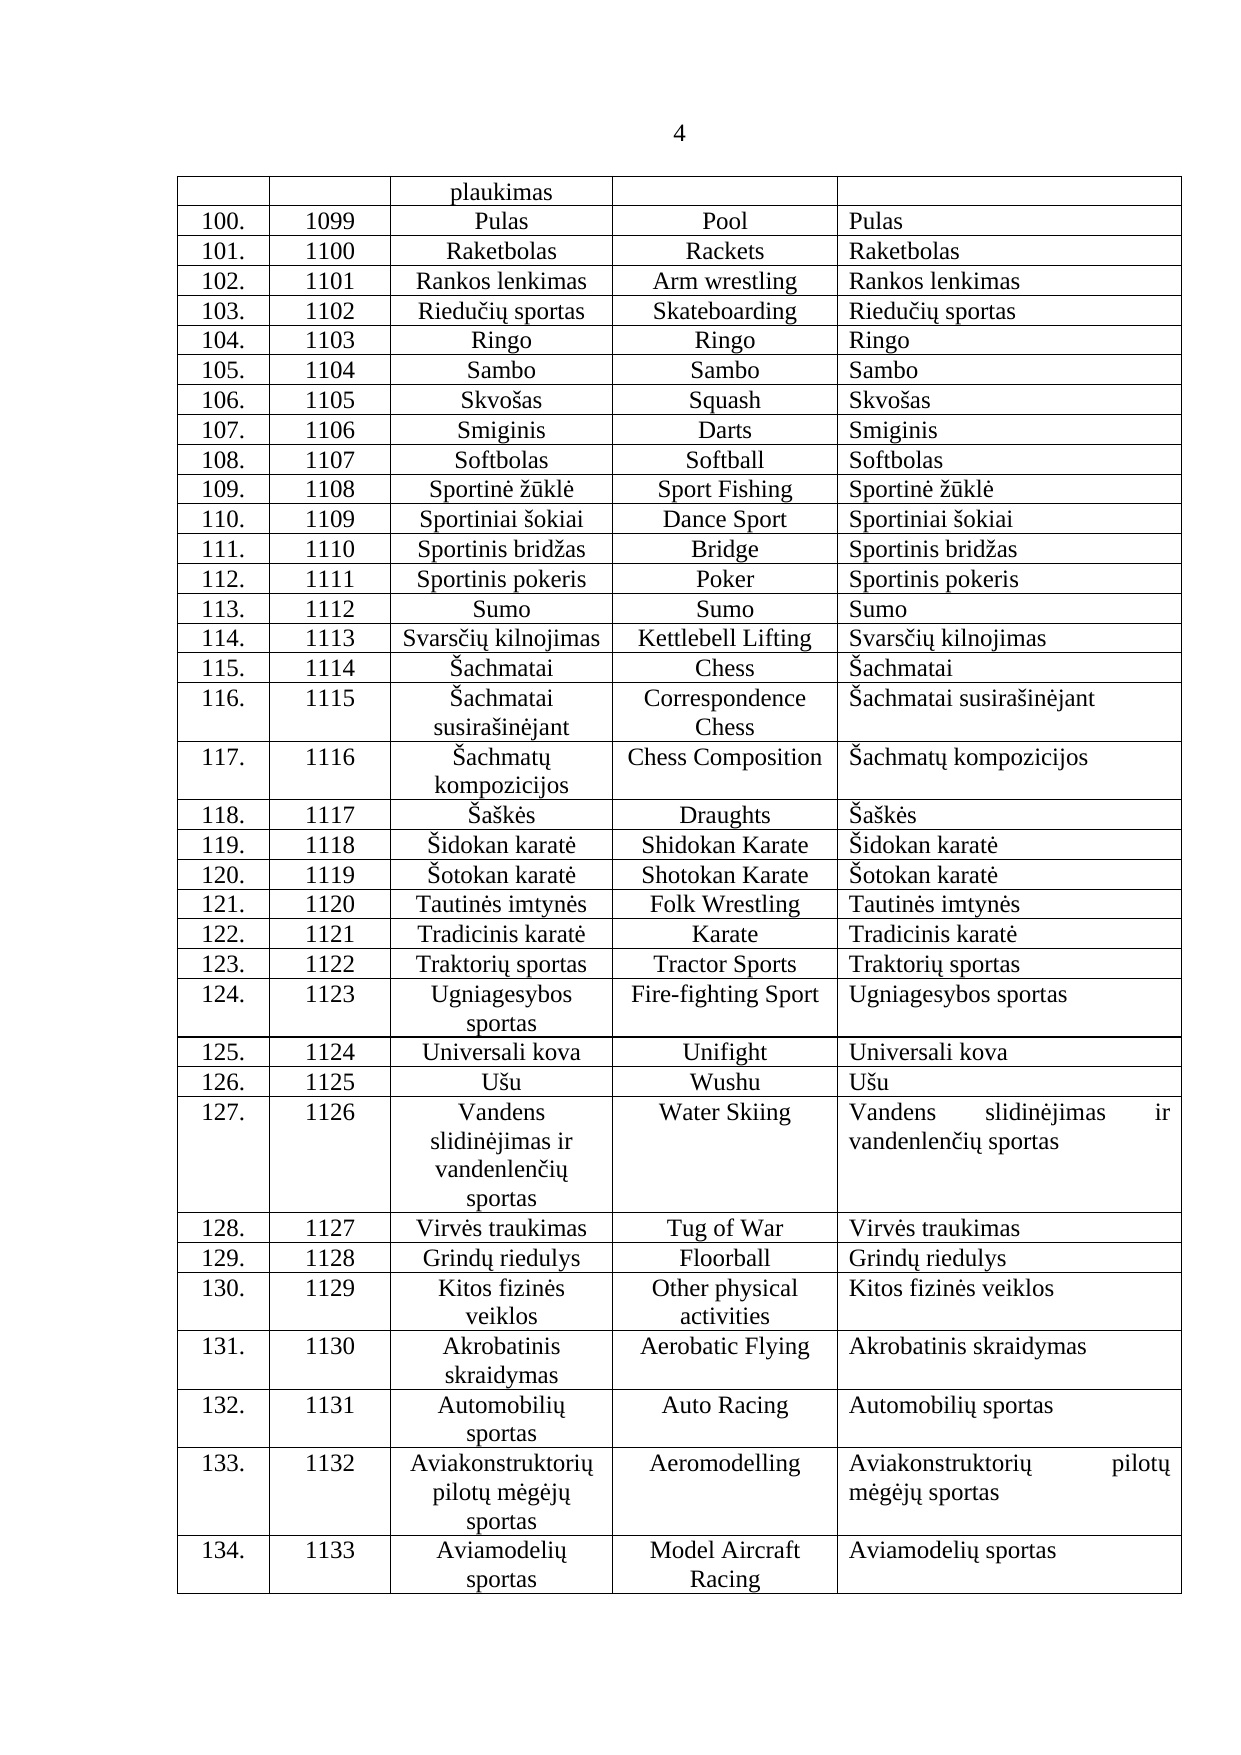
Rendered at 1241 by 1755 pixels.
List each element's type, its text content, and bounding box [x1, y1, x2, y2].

table_cell Karate [613, 919, 837, 948]
table_cell Aviamodelių sportas [391, 1536, 612, 1593]
table_cell 1107 [270, 445, 390, 473]
table_cell Chess Composition [613, 742, 837, 799]
table_cell 1110 [270, 534, 390, 563]
table_cell 1128 [270, 1243, 390, 1272]
table_cell 115. [178, 653, 269, 682]
table_cell Sportinis bridžas [391, 534, 612, 563]
table_cell 107. [178, 415, 269, 444]
table_cell 1105 [270, 385, 390, 414]
table_cell Riedučių sportas [391, 296, 612, 324]
table_cell 103. [178, 296, 269, 324]
table_cell Sportinė žūklė [838, 475, 1181, 503]
table_cell 119. [178, 830, 269, 859]
table_cell Kettlebell Lifting [613, 624, 837, 652]
table_cell 1104 [270, 355, 390, 384]
table_cell Ugniagesybos sportas [391, 979, 612, 1036]
table_cell plaukimas [391, 177, 612, 205]
table_cell Sumo [613, 594, 837, 622]
table_cell 132. [178, 1390, 269, 1447]
table_cell Tractor Sports [613, 949, 837, 978]
table_cell Folk Wrestling [613, 890, 837, 918]
table_cell Svarsčių kilnojimas [391, 624, 612, 652]
table_cell Ringo [838, 326, 1181, 354]
table_cell 117. [178, 742, 269, 799]
table_cell 134. [178, 1536, 269, 1593]
table_cell Darts [613, 415, 837, 444]
table_cell 1117 [270, 800, 390, 829]
table_cell Chess [613, 653, 837, 682]
table_cell Vandens slidinėjimas ir vandenlenčių sportas [391, 1097, 612, 1212]
table_cell 125. [178, 1038, 269, 1066]
table_cell 127. [178, 1097, 269, 1212]
table_cell Sportinis pokeris [838, 564, 1181, 593]
table_cell Ušu [838, 1067, 1181, 1096]
table_cell 102. [178, 266, 269, 295]
table_cell 1099 [270, 206, 390, 235]
table_cell Šidokan karatė [391, 830, 612, 859]
table_cell Raketbolas [391, 236, 612, 265]
table_cell 1131 [270, 1390, 390, 1447]
table_cell Sumo [838, 594, 1181, 622]
table_cell Ringo [613, 326, 837, 354]
table_cell Svarsčių kilnojimas [838, 624, 1181, 652]
table_cell [270, 177, 390, 205]
table_cell 1112 [270, 594, 390, 622]
table_cell 1130 [270, 1331, 390, 1389]
table_cell Aviakonstruktorių pilotų mėgėjų sportas [391, 1448, 612, 1534]
table_cell Akrobatinis skraidymas [838, 1331, 1181, 1389]
table_cell 1124 [270, 1038, 390, 1066]
table_cell Pulas [391, 206, 612, 235]
table_cell Kitos fizinės veiklos [838, 1273, 1181, 1330]
table_cell Šotokan karatė [391, 860, 612, 888]
table_cell [838, 177, 1181, 205]
table_cell 1121 [270, 919, 390, 948]
table_cell Shotokan Karate [613, 860, 837, 888]
table_cell Šachmatai [838, 653, 1181, 682]
table_cell 1106 [270, 415, 390, 444]
table_cell Virvės traukimas [838, 1213, 1181, 1242]
table_cell 126. [178, 1067, 269, 1096]
table_cell Aviamodelių sportas [838, 1536, 1181, 1593]
table_cell Automobilių sportas [838, 1390, 1181, 1447]
table_cell Bridge [613, 534, 837, 563]
table_cell Šachmatai susirašinėjant [838, 683, 1181, 741]
table_cell 113. [178, 594, 269, 622]
table_cell Unifight [613, 1038, 837, 1066]
table_cell Softbolas [391, 445, 612, 473]
table_cell 114. [178, 624, 269, 652]
table_cell 130. [178, 1273, 269, 1330]
table_cell Traktorių sportas [838, 949, 1181, 978]
table_cell 1108 [270, 475, 390, 503]
table_cell 104. [178, 326, 269, 354]
table_cell Šachmatai [391, 653, 612, 682]
table_cell Draughts [613, 800, 837, 829]
table_cell Automobilių sportas [391, 1390, 612, 1447]
table_cell 1109 [270, 504, 390, 533]
table_cell 133. [178, 1448, 269, 1534]
table_cell 101. [178, 236, 269, 265]
table_cell Tradicinis karatė [838, 919, 1181, 948]
table_cell Grindų riedulys [838, 1243, 1181, 1272]
table_cell 1129 [270, 1273, 390, 1330]
table_cell Pulas [838, 206, 1181, 235]
table_cell 1103 [270, 326, 390, 354]
table_cell Šaškės [391, 800, 612, 829]
table_cell [613, 177, 837, 205]
table_cell 1101 [270, 266, 390, 295]
table_cell 112. [178, 564, 269, 593]
table_cell Virvės traukimas [391, 1213, 612, 1242]
table_cell Vandens slidinėjimas ir vandenlenčių sportas [838, 1097, 1181, 1212]
table_cell 118. [178, 800, 269, 829]
table_cell Sportinis pokeris [391, 564, 612, 593]
table_cell Akrobatinis skraidymas [391, 1331, 612, 1389]
table_cell Tautinės imtynės [391, 890, 612, 918]
table_cell Model Aircraft Racing [613, 1536, 837, 1593]
table_cell [178, 177, 269, 205]
table_cell Other physical activities [613, 1273, 837, 1330]
table_cell Sportinis bridžas [838, 534, 1181, 563]
table_cell Rankos lenkimas [391, 266, 612, 295]
table_cell 124. [178, 979, 269, 1036]
table_cell Skvošas [838, 385, 1181, 414]
table_cell Sumo [391, 594, 612, 622]
table_cell Softball [613, 445, 837, 473]
table_cell Sambo [838, 355, 1181, 384]
table_cell Poker [613, 564, 837, 593]
table_cell Aeromodelling [613, 1448, 837, 1534]
table_cell 1119 [270, 860, 390, 888]
table_cell Sambo [391, 355, 612, 384]
table_cell 1132 [270, 1448, 390, 1534]
table_cell 111. [178, 534, 269, 563]
table_cell Šachmatai susirašinėjant [391, 683, 612, 741]
table_cell 108. [178, 445, 269, 473]
table_cell Smiginis [838, 415, 1181, 444]
table_cell Auto Racing [613, 1390, 837, 1447]
table_cell Fire-fighting Sport [613, 979, 837, 1036]
table_cell Dance Sport [613, 504, 837, 533]
table_cell 128. [178, 1213, 269, 1242]
table_cell Šachmatų kompozicijos [391, 742, 612, 799]
table_cell Skvošas [391, 385, 612, 414]
table_cell 109. [178, 475, 269, 503]
table_cell 1122 [270, 949, 390, 978]
table_cell 1116 [270, 742, 390, 799]
table_cell Riedučių sportas [838, 296, 1181, 324]
table_cell Water Skiing [613, 1097, 837, 1212]
table_cell 1115 [270, 683, 390, 741]
table_cell Universali kova [391, 1038, 612, 1066]
table_cell 122. [178, 919, 269, 948]
table_cell Šaškės [838, 800, 1181, 829]
table_cell Šidokan karatė [838, 830, 1181, 859]
table_cell 131. [178, 1331, 269, 1389]
table_cell 121. [178, 890, 269, 918]
table_cell Grindų riedulys [391, 1243, 612, 1272]
table_cell Softbolas [838, 445, 1181, 473]
table_cell Tug of War [613, 1213, 837, 1242]
table_cell Pool [613, 206, 837, 235]
table_cell 123. [178, 949, 269, 978]
table_cell Sport Fishing [613, 475, 837, 503]
table_cell 1126 [270, 1097, 390, 1212]
table_cell Sambo [613, 355, 837, 384]
table_cell 1114 [270, 653, 390, 682]
table_cell Tautinės imtynės [838, 890, 1181, 918]
table_cell Wushu [613, 1067, 837, 1096]
table_cell 1127 [270, 1213, 390, 1242]
table_cell 105. [178, 355, 269, 384]
table_cell Sportiniai šokiai [838, 504, 1181, 533]
table_cell 129. [178, 1243, 269, 1272]
table_cell Aerobatic Flying [613, 1331, 837, 1389]
table_cell Sportiniai šokiai [391, 504, 612, 533]
table_cell 1113 [270, 624, 390, 652]
table_cell Kitos fizinės veiklos [391, 1273, 612, 1330]
table_cell 110. [178, 504, 269, 533]
table_cell Šachmatų kompozicijos [838, 742, 1181, 799]
table_cell 1118 [270, 830, 390, 859]
table_cell 106. [178, 385, 269, 414]
table_cell 1111 [270, 564, 390, 593]
table_cell Ugniagesybos sportas [838, 979, 1181, 1036]
table_cell Universali kova [838, 1038, 1181, 1066]
table_cell Arm wrestling [613, 266, 837, 295]
table_cell Floorball [613, 1243, 837, 1272]
table_cell Raketbolas [838, 236, 1181, 265]
table_cell 116. [178, 683, 269, 741]
table_cell Tradicinis karatė [391, 919, 612, 948]
table_cell Šotokan karatė [838, 860, 1181, 888]
table_cell Aviakonstruktorių pilotų mėgėjų sportas [838, 1448, 1181, 1534]
table_cell 1123 [270, 979, 390, 1036]
table_cell 1125 [270, 1067, 390, 1096]
table_cell Traktorių sportas [391, 949, 612, 978]
table_cell Shidokan Karate [613, 830, 837, 859]
table_cell 1120 [270, 890, 390, 918]
table_cell 100. [178, 206, 269, 235]
table_cell Ušu [391, 1067, 612, 1096]
table_cell 1133 [270, 1536, 390, 1593]
table_cell Correspondence Chess [613, 683, 837, 741]
table_cell Rackets [613, 236, 837, 265]
table_cell 120. [178, 860, 269, 888]
table_cell 1100 [270, 236, 390, 265]
table_cell Smiginis [391, 415, 612, 444]
table_cell Ringo [391, 326, 612, 354]
table_cell Skateboarding [613, 296, 837, 324]
table_cell Squash [613, 385, 837, 414]
table_cell Rankos lenkimas [838, 266, 1181, 295]
table_cell 1102 [270, 296, 390, 324]
table_cell Sportinė žūklė [391, 475, 612, 503]
